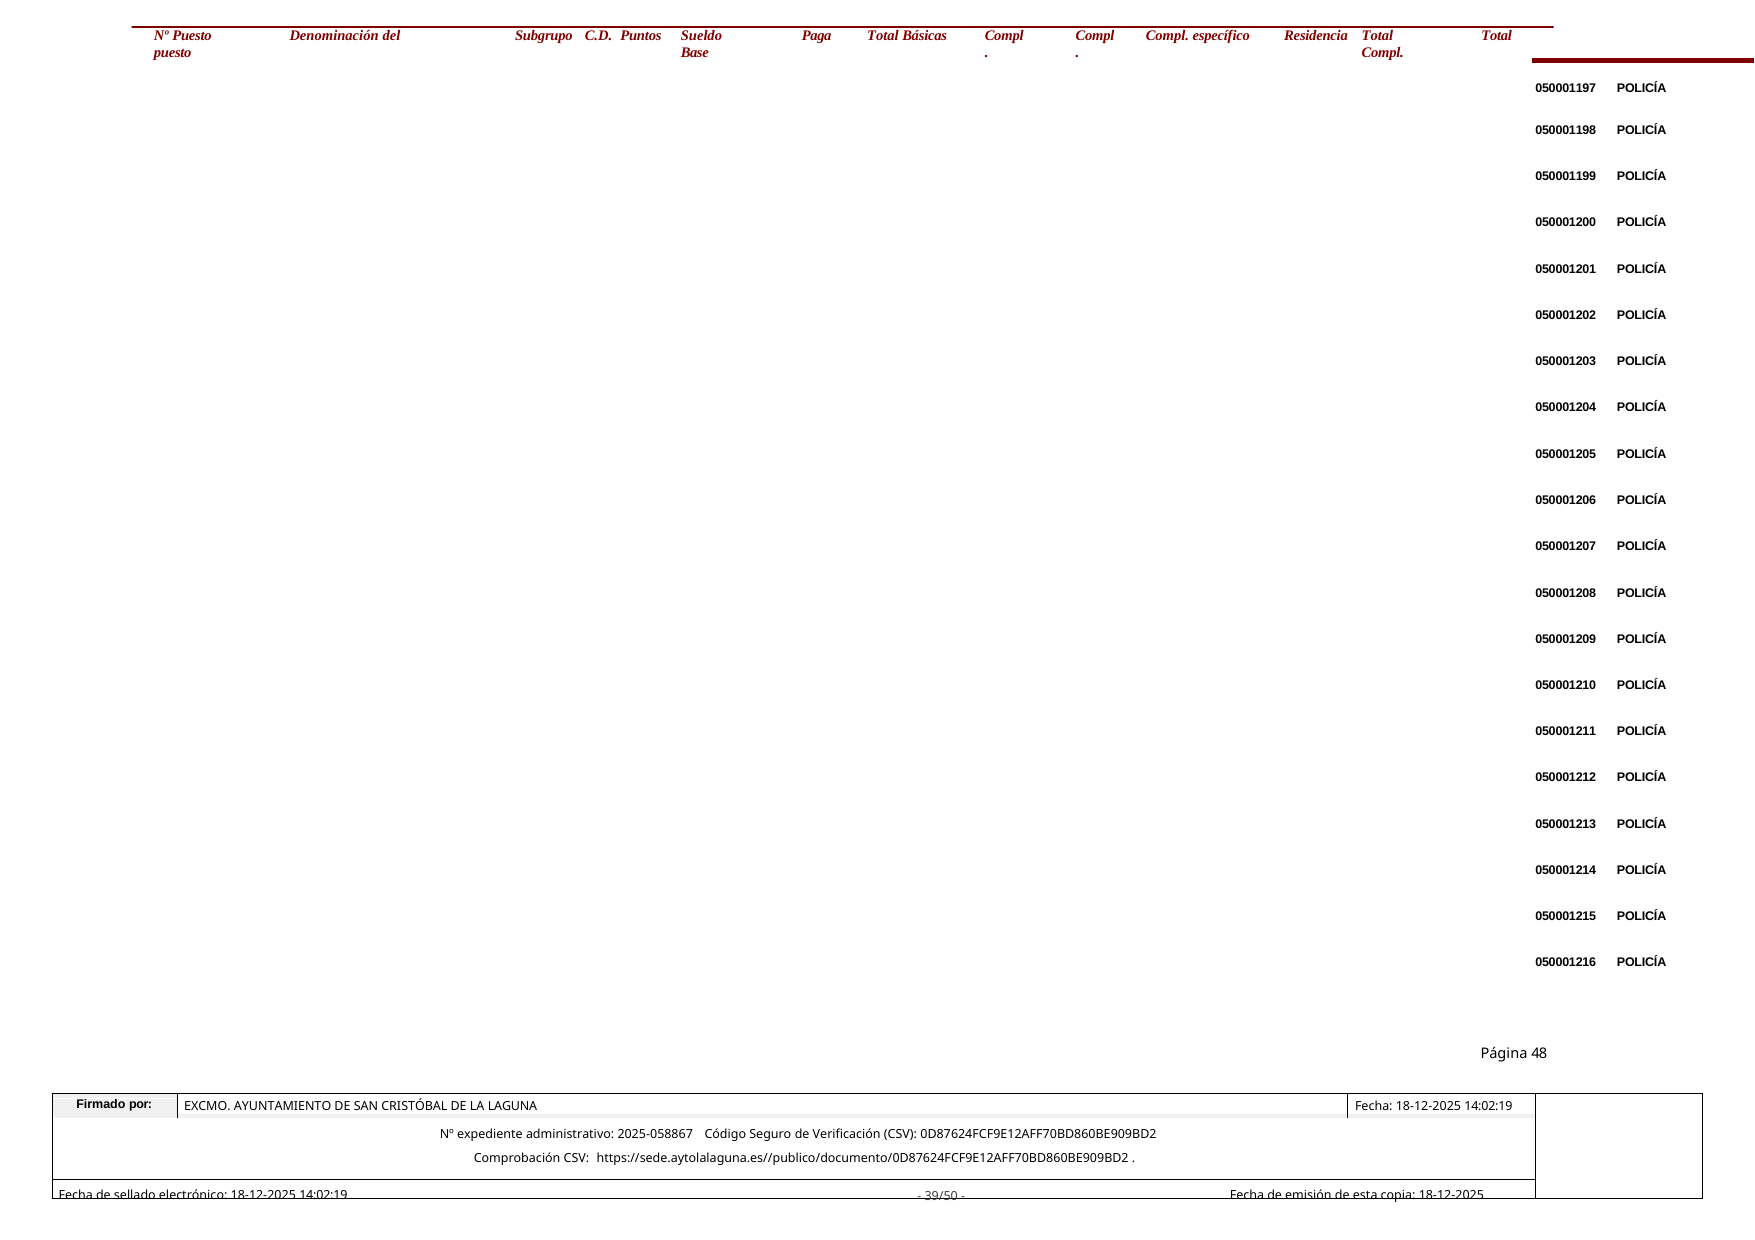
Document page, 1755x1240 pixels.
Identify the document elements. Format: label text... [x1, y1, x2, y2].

table_cell 050001201 [1532, 246, 1607, 293]
table_cell POLICÍA [1607, 108, 1754, 154]
table_cell POLICÍA [1607, 431, 1754, 478]
table_cell 050001202 [1532, 293, 1607, 339]
table_cell POLICÍA [1607, 616, 1754, 663]
text Subgrupo [515, 28, 574, 44]
table_header [1532, 44, 1754, 58]
table_cell POLICÍA [1607, 154, 1754, 200]
table_cell POLICÍA [1607, 663, 1754, 709]
text Residencia [1284, 28, 1350, 44]
table_cell POLICÍA [1607, 524, 1754, 570]
table_cell POLICÍA [1607, 200, 1754, 246]
table_cell POLICÍA [1607, 570, 1754, 616]
table_cell 050001213 [1532, 801, 1607, 848]
table_cell POLICÍA [1607, 246, 1754, 293]
table_cell 050001198 [1532, 108, 1607, 154]
text Total Básicas [867, 28, 948, 44]
table_cell 050001208 [1532, 570, 1607, 616]
table_cell 050001209 [1532, 616, 1607, 663]
text Compl. específico [1146, 28, 1252, 44]
table_cell POLICÍA [1607, 709, 1754, 755]
table_cell POLICÍA [1607, 339, 1754, 385]
table_cell POLICÍA [1607, 801, 1754, 848]
text Compl. [984, 28, 1028, 61]
text C.D. Puntos [584, 28, 663, 44]
text Total [1481, 27, 1710, 44]
table_cell 050001203 [1532, 339, 1607, 385]
table_cell POLICÍA [1607, 293, 1754, 339]
table_cell 050001214 [1532, 848, 1607, 894]
table_cell 050001200 [1532, 200, 1607, 246]
table_cell 050001206 [1532, 478, 1607, 524]
table_cell 050001210 [1532, 663, 1607, 709]
table_cell POLICÍA [1607, 755, 1754, 801]
table_cell 050001205 [1532, 431, 1607, 478]
text Paga [802, 28, 833, 44]
table_cell 050001212 [1532, 755, 1607, 801]
table_cell 050001204 [1532, 385, 1607, 431]
table_cell 050001207 [1532, 524, 1607, 570]
table_cell 050001215 [1532, 894, 1607, 940]
text Sueldo Base [681, 28, 755, 61]
text Nº Puesto Denominación del puesto [153, 28, 442, 61]
text Compl. [1075, 28, 1119, 61]
table_cell POLICÍA [1607, 894, 1754, 940]
text Total Compl. [1361, 28, 1440, 61]
table_cell POLICÍA [1607, 385, 1754, 431]
table_cell 050001216 [1532, 940, 1607, 972]
table_cell 050001211 [1532, 709, 1607, 755]
table_cell 050001197 [1532, 63, 1607, 108]
table_cell 050001199 [1532, 154, 1607, 200]
table_cell POLICÍA [1607, 940, 1754, 972]
table_cell POLICÍA [1607, 63, 1754, 108]
table_cell POLICÍA [1607, 848, 1754, 894]
table_cell POLICÍA [1607, 478, 1754, 524]
